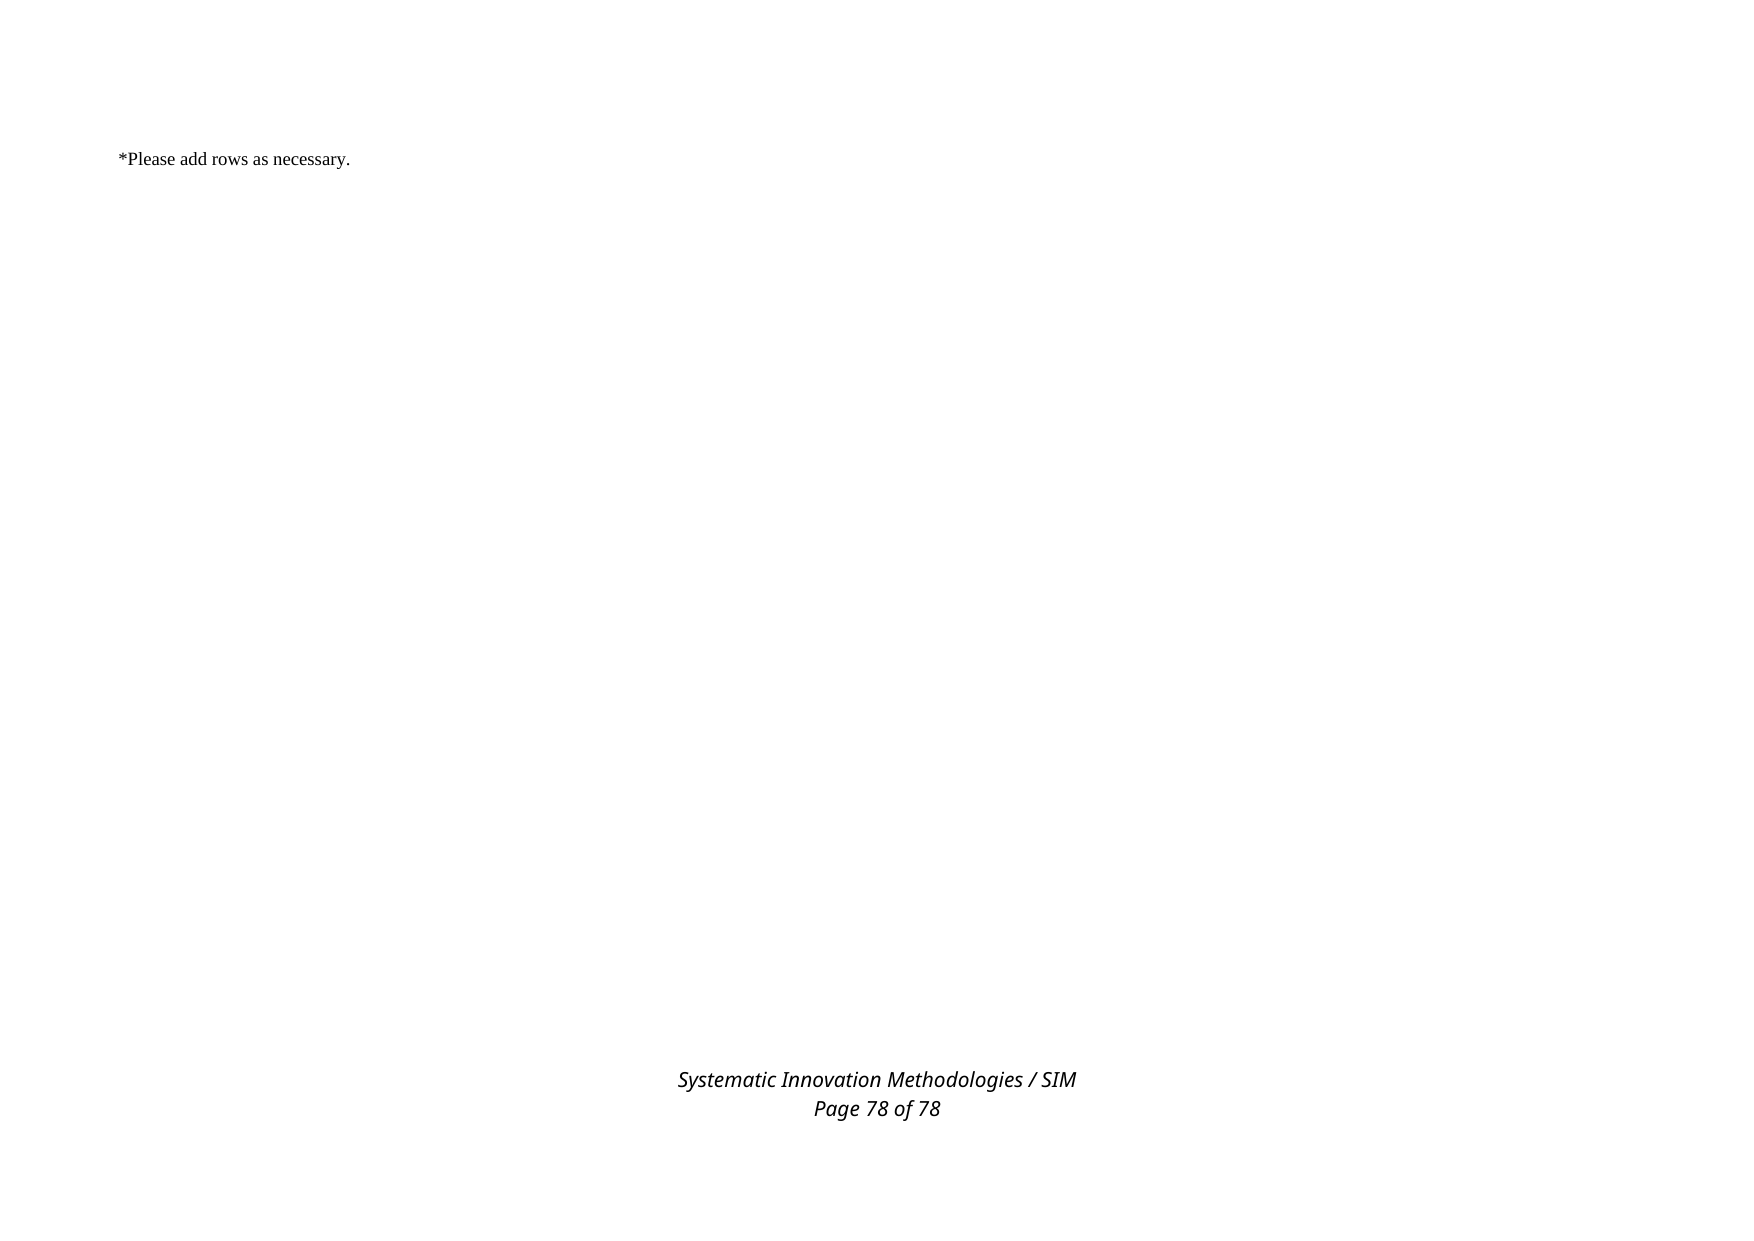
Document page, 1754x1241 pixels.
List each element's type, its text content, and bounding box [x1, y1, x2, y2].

text *Please add rows as necessary. [118, 148, 1636, 169]
